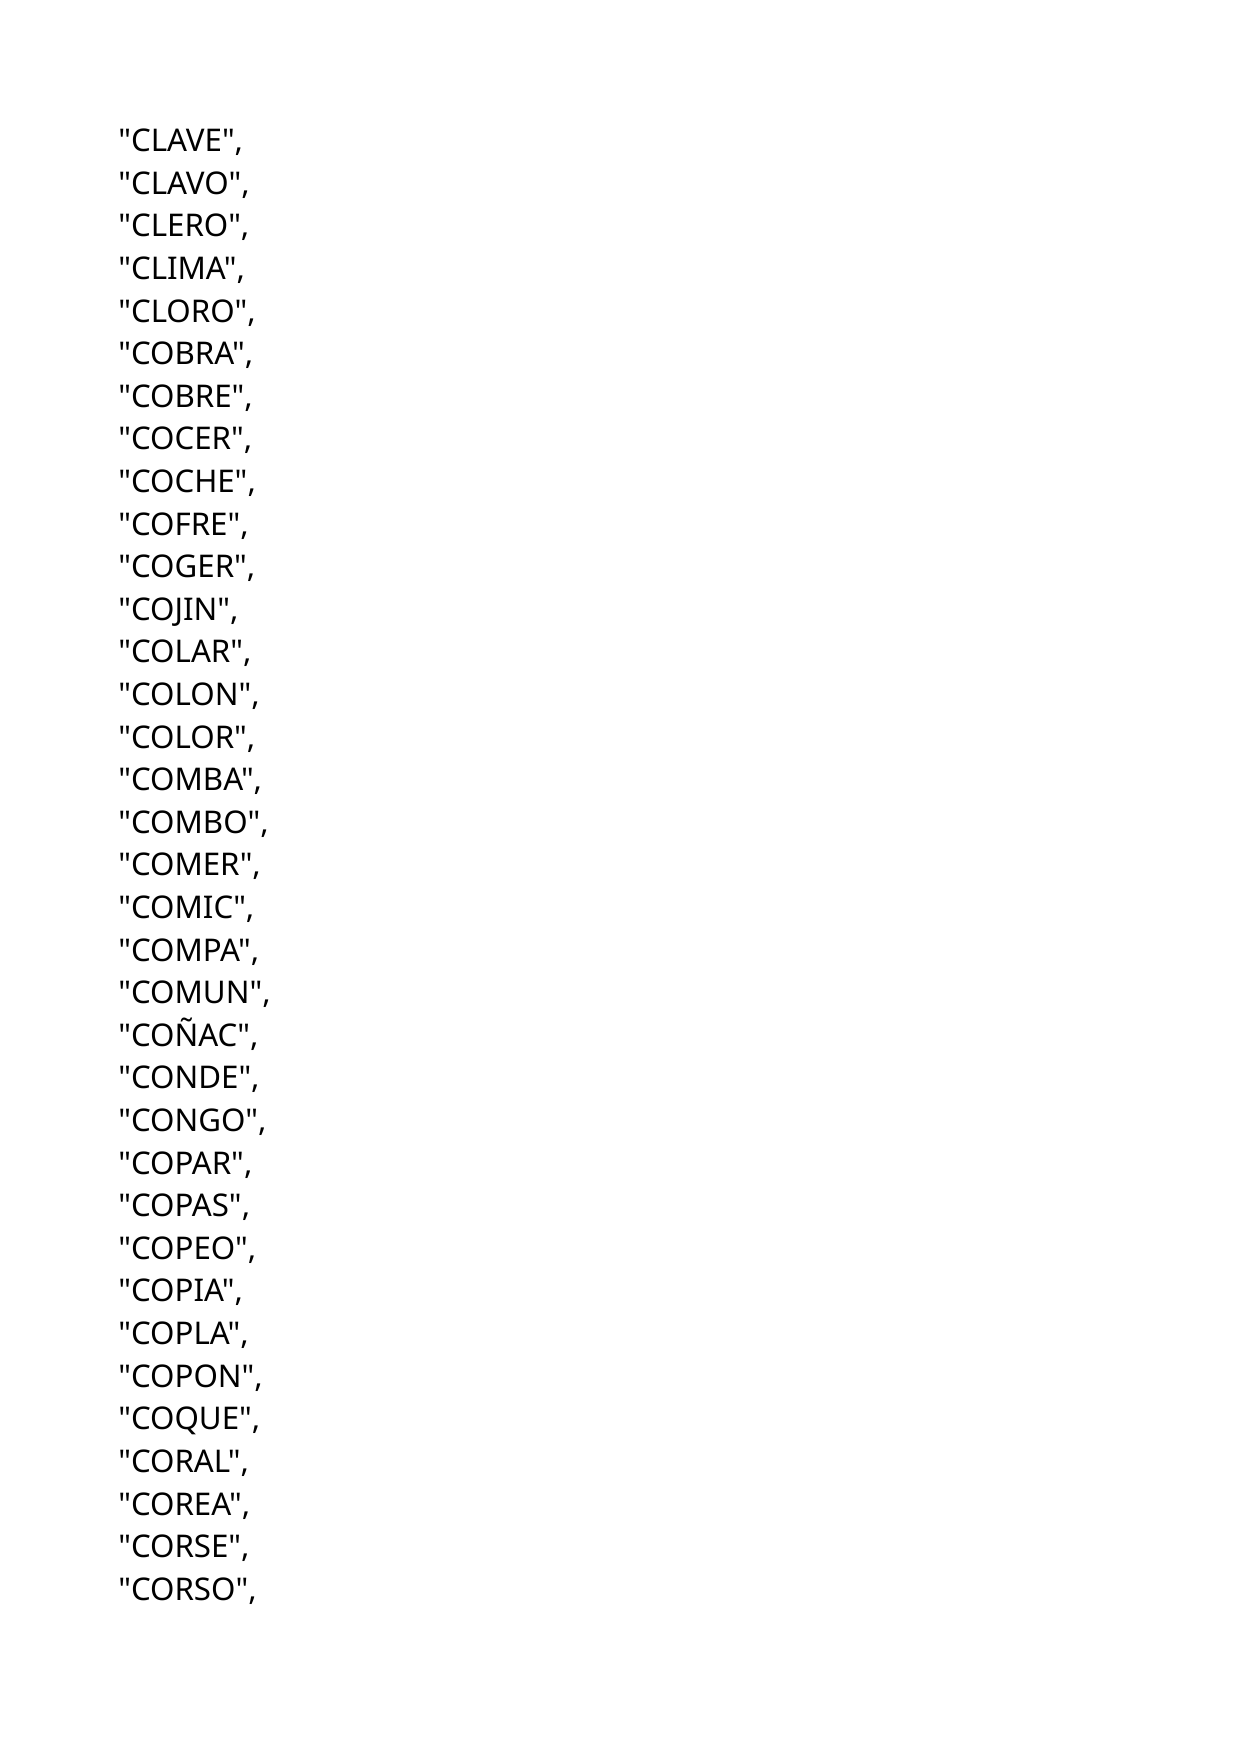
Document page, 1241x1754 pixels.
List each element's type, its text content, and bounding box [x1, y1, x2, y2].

text "COPON", [118, 1354, 1122, 1396]
text "COREA", [118, 1481, 1122, 1524]
text "COBRE", [118, 374, 1122, 416]
text "COMPA", [118, 928, 1122, 970]
text "CLAVE", [118, 118, 1122, 161]
text "COÑAC", [118, 1013, 1122, 1055]
text "COLOR", [118, 714, 1122, 757]
text "COMER", [118, 842, 1122, 885]
text "COPEO", [118, 1226, 1122, 1268]
text "COCER", [118, 416, 1122, 459]
text "COJIN", [118, 587, 1122, 629]
text "COQUE", [118, 1396, 1122, 1439]
text "COMUN", [118, 970, 1122, 1013]
text "CORSE", [118, 1524, 1122, 1567]
text "COCHE", [118, 459, 1122, 502]
text "COBRA", [118, 331, 1122, 374]
text "COLON", [118, 672, 1122, 714]
text "COPIA", [118, 1268, 1122, 1311]
text "CORSO", [118, 1567, 1122, 1609]
text "COLAR", [118, 629, 1122, 672]
text "CORAL", [118, 1439, 1122, 1481]
text "CONGO", [118, 1098, 1122, 1141]
text "COPAR", [118, 1141, 1122, 1183]
text "COPAS", [118, 1183, 1122, 1226]
text "COMBA", [118, 757, 1122, 800]
text "COGER", [118, 544, 1122, 587]
text "COMBO", [118, 800, 1122, 842]
text "CLIMA", [118, 246, 1122, 288]
text "CLORO", [118, 288, 1122, 331]
text "COPLA", [118, 1311, 1122, 1354]
text "CLERO", [118, 203, 1122, 246]
text "COMIC", [118, 885, 1122, 928]
text "COFRE", [118, 502, 1122, 544]
text "CLAVO", [118, 161, 1122, 203]
text "CONDE", [118, 1055, 1122, 1098]
